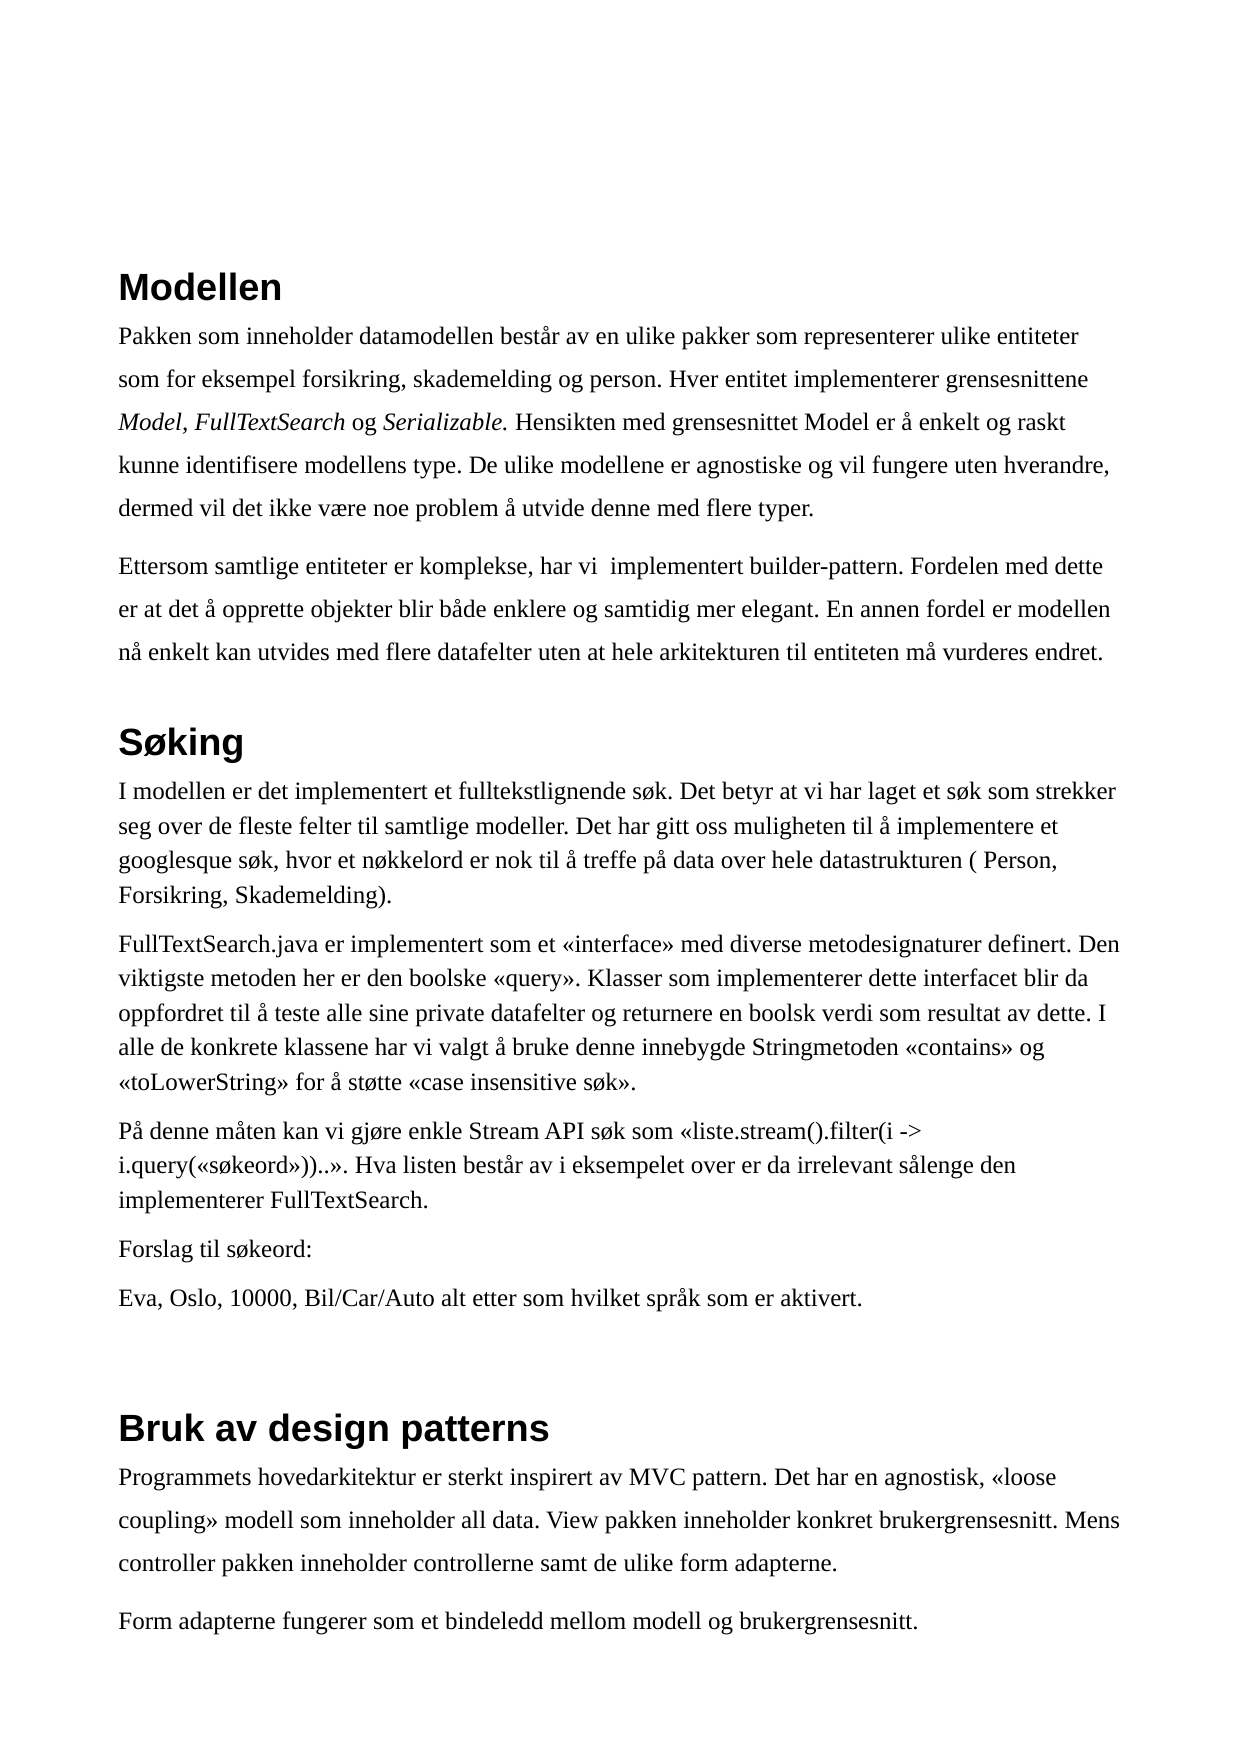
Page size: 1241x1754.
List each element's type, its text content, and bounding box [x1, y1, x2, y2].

text I modellen er det implementert et fulltekstlignende søk. Det betyr at vi har laget et søk som strekker seg over de fleste felter til samtlige modeller. Det har gitt oss muligheten til å implementere et googlesque søk, hvor et nøkkelord er nok til å treffe på data over hele datastrukturen ( Person, Forsikring, Skademelding). [118, 776, 1122, 908]
text Pakken som inneholder datamodellen består av en ulike pakker som representerer ulike entiteter som for eksempel forsikring, skademelding og person. Hver entitet implementerer grensesnittene Model, FullTextSearch og Serializable. Hensikten med grensesnittet Model er å enkelt og raskt kunne identifisere modellens type. De ulike modellene er agnostiske og vil fungere uten hverandre, dermed vil det ikke være noe problem å utvide denne med flere typer. [118, 321, 1122, 522]
text FullTextSearch.java er implementert som et «interface» med diverse metodesignaturer definert. Den viktigste metoden her er den boolske «query». Klasser som implementerer dette interfacet blir da oppfordret til å teste alle sine private datafelter og returnere en boolsk verdi som resultat av dette. I alle de konkrete klassene har vi valgt å bruke denne innebygde Stringmetoden «contains» og «toLowerString» for å støtte «case insensitive søk». [118, 929, 1122, 1095]
subtitle Bruk av design patterns [118, 1406, 1122, 1449]
text Eva, Oslo, 10000, Bil/Car/Auto alt etter som hvilket språk som er aktivert. [118, 1283, 1122, 1312]
text Forslag til søkeord: [118, 1234, 1122, 1262]
text På denne måten kan vi gjøre enkle Stream API søk som «liste.stream().filter(i -> i.query(«søkeord»))..». Hva listen består av i eksempelet over er da irrelevant sålenge den implementerer FullTextSearch. [118, 1116, 1122, 1213]
subtitle Modellen [118, 265, 1122, 308]
text Ettersom samtlige entiteter er komplekse, har vi implementert builder-pattern. Fordelen med dette er at det å opprette objekter blir både enklere og samtidig mer elegant. En annen fordel er modellen nå enkelt kan utvides med flere datafelter uten at hele arkitekturen til entiteten må vurderes endret. [118, 551, 1122, 666]
text Form adapterne fungerer som et bindeledd mellom modell og brukergrensesnitt. [118, 1606, 1122, 1635]
subtitle Søking [118, 720, 1122, 764]
text Programmets hovedarkitektur er sterkt inspirert av MVC pattern. Det har en agnostisk, «loose coupling» modell som inneholder all data. View pakken inneholder konkret brukergrensesnitt. Mens controller pakken inneholder controllerne samt de ulike form adapterne. [118, 1462, 1122, 1577]
